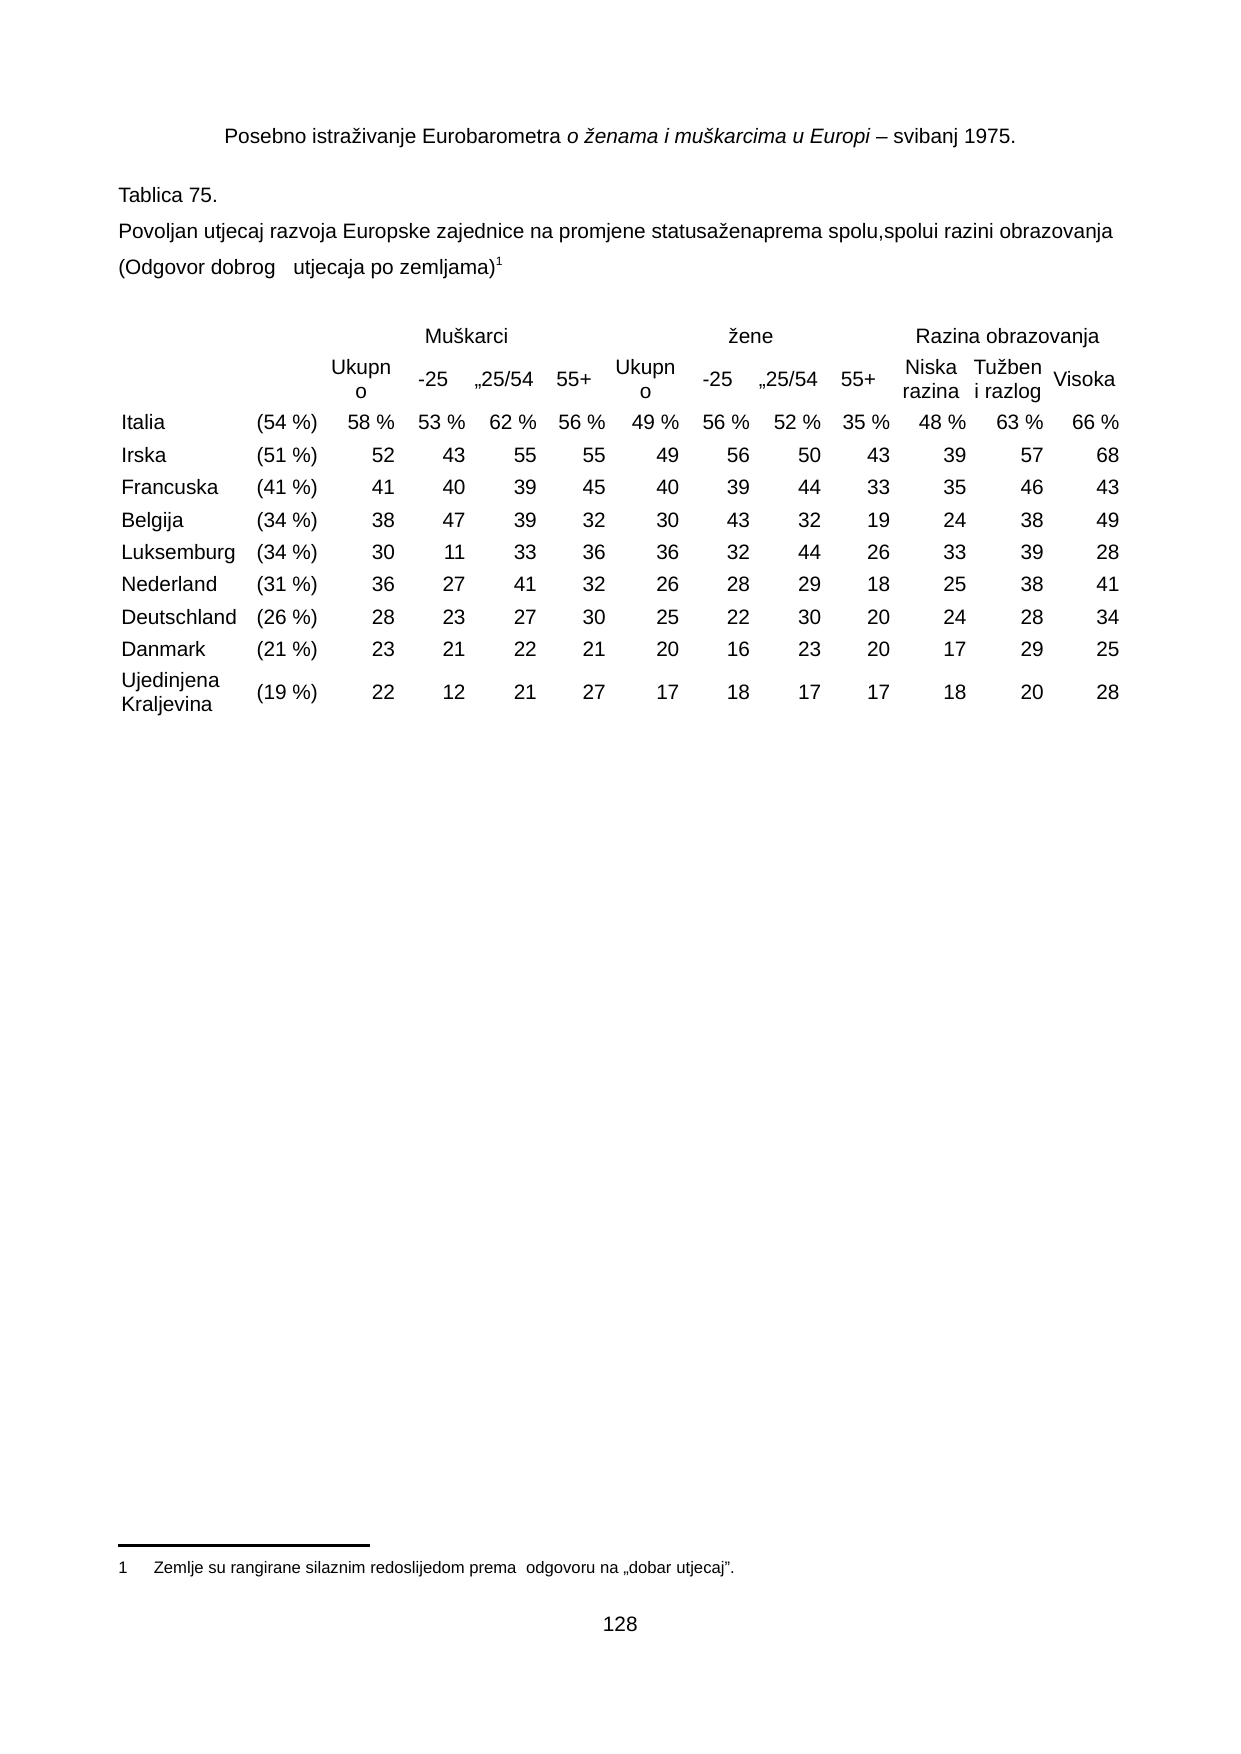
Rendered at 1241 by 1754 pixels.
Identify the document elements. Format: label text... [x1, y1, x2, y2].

table_cell 55 [468, 439, 539, 471]
table_cell 30 [609, 503, 682, 536]
table_header [254, 320, 324, 352]
table_cell 32 [753, 503, 824, 536]
table_cell 46 [969, 471, 1046, 503]
table_cell 43 [824, 439, 893, 471]
table_cell 24 [893, 600, 969, 633]
table_cell 12 [398, 665, 468, 719]
table_cell 55+ [824, 352, 893, 406]
table_cell (19 %) [254, 665, 324, 719]
table_cell 33 [893, 536, 969, 568]
table_cell 32 [539, 568, 608, 600]
table_cell 55 [539, 439, 608, 471]
text Tablica 75. [118, 183, 1122, 207]
text (Odgovor dobrog utjecaja po zemljama) [118, 254, 1122, 278]
table_cell 27 [539, 665, 608, 719]
table_cell 22 [468, 633, 539, 665]
table_cell 35 % [824, 406, 893, 438]
table_cell 20 [824, 633, 893, 665]
table_cell 29 [969, 633, 1046, 665]
table_cell 22 [682, 600, 752, 633]
table_cell 58 % [324, 406, 398, 438]
table_cell 25 [1046, 633, 1122, 665]
table_cell 24 [893, 503, 969, 536]
table_cell Ujedinjena Kraljevina [118, 665, 253, 719]
table_cell 17 [609, 665, 682, 719]
table_cell 56 [682, 439, 752, 471]
table_header Razina obrazovanja [893, 320, 1122, 352]
table_cell Niska razina [893, 352, 969, 406]
table_cell 28 [1046, 665, 1122, 719]
table_cell 52 [324, 439, 398, 471]
table_cell 20 [969, 665, 1046, 719]
table_cell 22 [324, 665, 398, 719]
table_cell 39 [468, 503, 539, 536]
table_cell Belgija [118, 503, 253, 536]
table_cell (21 %) [254, 633, 324, 665]
table_cell 66 % [1046, 406, 1122, 438]
table_cell Francuska [118, 471, 253, 503]
table_cell 40 [609, 471, 682, 503]
table_cell 38 [969, 568, 1046, 600]
table_cell 23 [398, 600, 468, 633]
table_cell Luksemburg [118, 536, 253, 568]
table_cell 21 [539, 633, 608, 665]
table_cell 45 [539, 471, 608, 503]
table_cell (31 %) [254, 568, 324, 600]
table_cell 57 [969, 439, 1046, 471]
text Zemlje su rangirane silaznim redoslijedom prema odgovoru na „dobar utjecaj”. [118, 1557, 1122, 1577]
table_cell 20 [824, 600, 893, 633]
table_cell „25/54 [753, 352, 824, 406]
table_cell -25 [682, 352, 752, 406]
table_cell 17 [824, 665, 893, 719]
table_cell Nederland [118, 568, 253, 600]
table_cell (54 %) [254, 406, 324, 438]
table_cell 28 [682, 568, 752, 600]
table_cell Irska [118, 439, 253, 471]
table_cell 27 [398, 568, 468, 600]
table_cell 43 [1046, 471, 1122, 503]
table_header [118, 320, 253, 352]
table_cell 17 [893, 633, 969, 665]
table_cell 28 [969, 600, 1046, 633]
table_cell Ukupno [609, 352, 682, 406]
table_cell 39 [468, 471, 539, 503]
table_cell 56 % [682, 406, 752, 438]
table_cell 38 [969, 503, 1046, 536]
table_cell -25 [398, 352, 468, 406]
table_cell 40 [398, 471, 468, 503]
table_cell 18 [682, 665, 752, 719]
table_cell 62 % [468, 406, 539, 438]
table_cell 32 [539, 503, 608, 536]
table_cell 30 [324, 536, 398, 568]
table_cell (34 %) [254, 503, 324, 536]
table_cell 48 % [893, 406, 969, 438]
table_cell (34 %) [254, 536, 324, 568]
table_cell 27 [468, 600, 539, 633]
table_cell [254, 352, 324, 406]
table_cell 39 [682, 471, 752, 503]
table_cell 41 [468, 568, 539, 600]
table_cell 34 [1046, 600, 1122, 633]
table_cell 47 [398, 503, 468, 536]
table_cell 55+ [539, 352, 608, 406]
table_cell 19 [824, 503, 893, 536]
table_cell Tužbeni razlog [969, 352, 1046, 406]
table_cell Visoka [1046, 352, 1122, 406]
table_cell Italia [118, 406, 253, 438]
table_cell 30 [539, 600, 608, 633]
table_cell 26 [824, 536, 893, 568]
table_cell [118, 352, 253, 406]
table_cell 56 % [539, 406, 608, 438]
table_cell 28 [324, 600, 398, 633]
text Povoljan utjecaj razvoja Europske zajednice na promjene statusaženaprema spolu,spolui razini obrazovanja [118, 219, 1122, 243]
table_cell 23 [324, 633, 398, 665]
table_cell (26 %) [254, 600, 324, 633]
table_cell 49 [609, 439, 682, 471]
table_cell 52 % [753, 406, 824, 438]
table_cell 68 [1046, 439, 1122, 471]
table_cell (41 %) [254, 471, 324, 503]
table_header žene [609, 320, 893, 352]
table_cell 20 [609, 633, 682, 665]
table_cell 49 % [609, 406, 682, 438]
table_cell 44 [753, 471, 824, 503]
table_cell 41 [324, 471, 398, 503]
table_cell 23 [753, 633, 824, 665]
table_cell Ukupno [324, 352, 398, 406]
table_cell 50 [753, 439, 824, 471]
table_cell 49 [1046, 503, 1122, 536]
table_cell 41 [1046, 568, 1122, 600]
table_header Muškarci [324, 320, 608, 352]
table_cell 11 [398, 536, 468, 568]
table_cell 38 [324, 503, 398, 536]
table_cell 18 [893, 665, 969, 719]
table_cell 36 [539, 536, 608, 568]
table_cell 39 [969, 536, 1046, 568]
table_cell 43 [682, 503, 752, 536]
table_cell 25 [609, 600, 682, 633]
table_cell 25 [893, 568, 969, 600]
table_cell 21 [468, 665, 539, 719]
table_cell 33 [468, 536, 539, 568]
table_cell (51 %) [254, 439, 324, 471]
table_cell 36 [324, 568, 398, 600]
table_cell 63 % [969, 406, 1046, 438]
table_cell 32 [682, 536, 752, 568]
table_cell 18 [824, 568, 893, 600]
table_cell 21 [398, 633, 468, 665]
table_cell 29 [753, 568, 824, 600]
table_cell 36 [609, 536, 682, 568]
table_cell 17 [753, 665, 824, 719]
table_cell 53 % [398, 406, 468, 438]
table_cell 28 [1046, 536, 1122, 568]
table_cell Deutschland [118, 600, 253, 633]
table_cell 16 [682, 633, 752, 665]
table_cell 26 [609, 568, 682, 600]
table_cell 44 [753, 536, 824, 568]
table_cell 39 [893, 439, 969, 471]
table_cell Danmark [118, 633, 253, 665]
table_cell 33 [824, 471, 893, 503]
table_cell 35 [893, 471, 969, 503]
table_cell 30 [753, 600, 824, 633]
table_cell „25/54 [468, 352, 539, 406]
table_cell 43 [398, 439, 468, 471]
